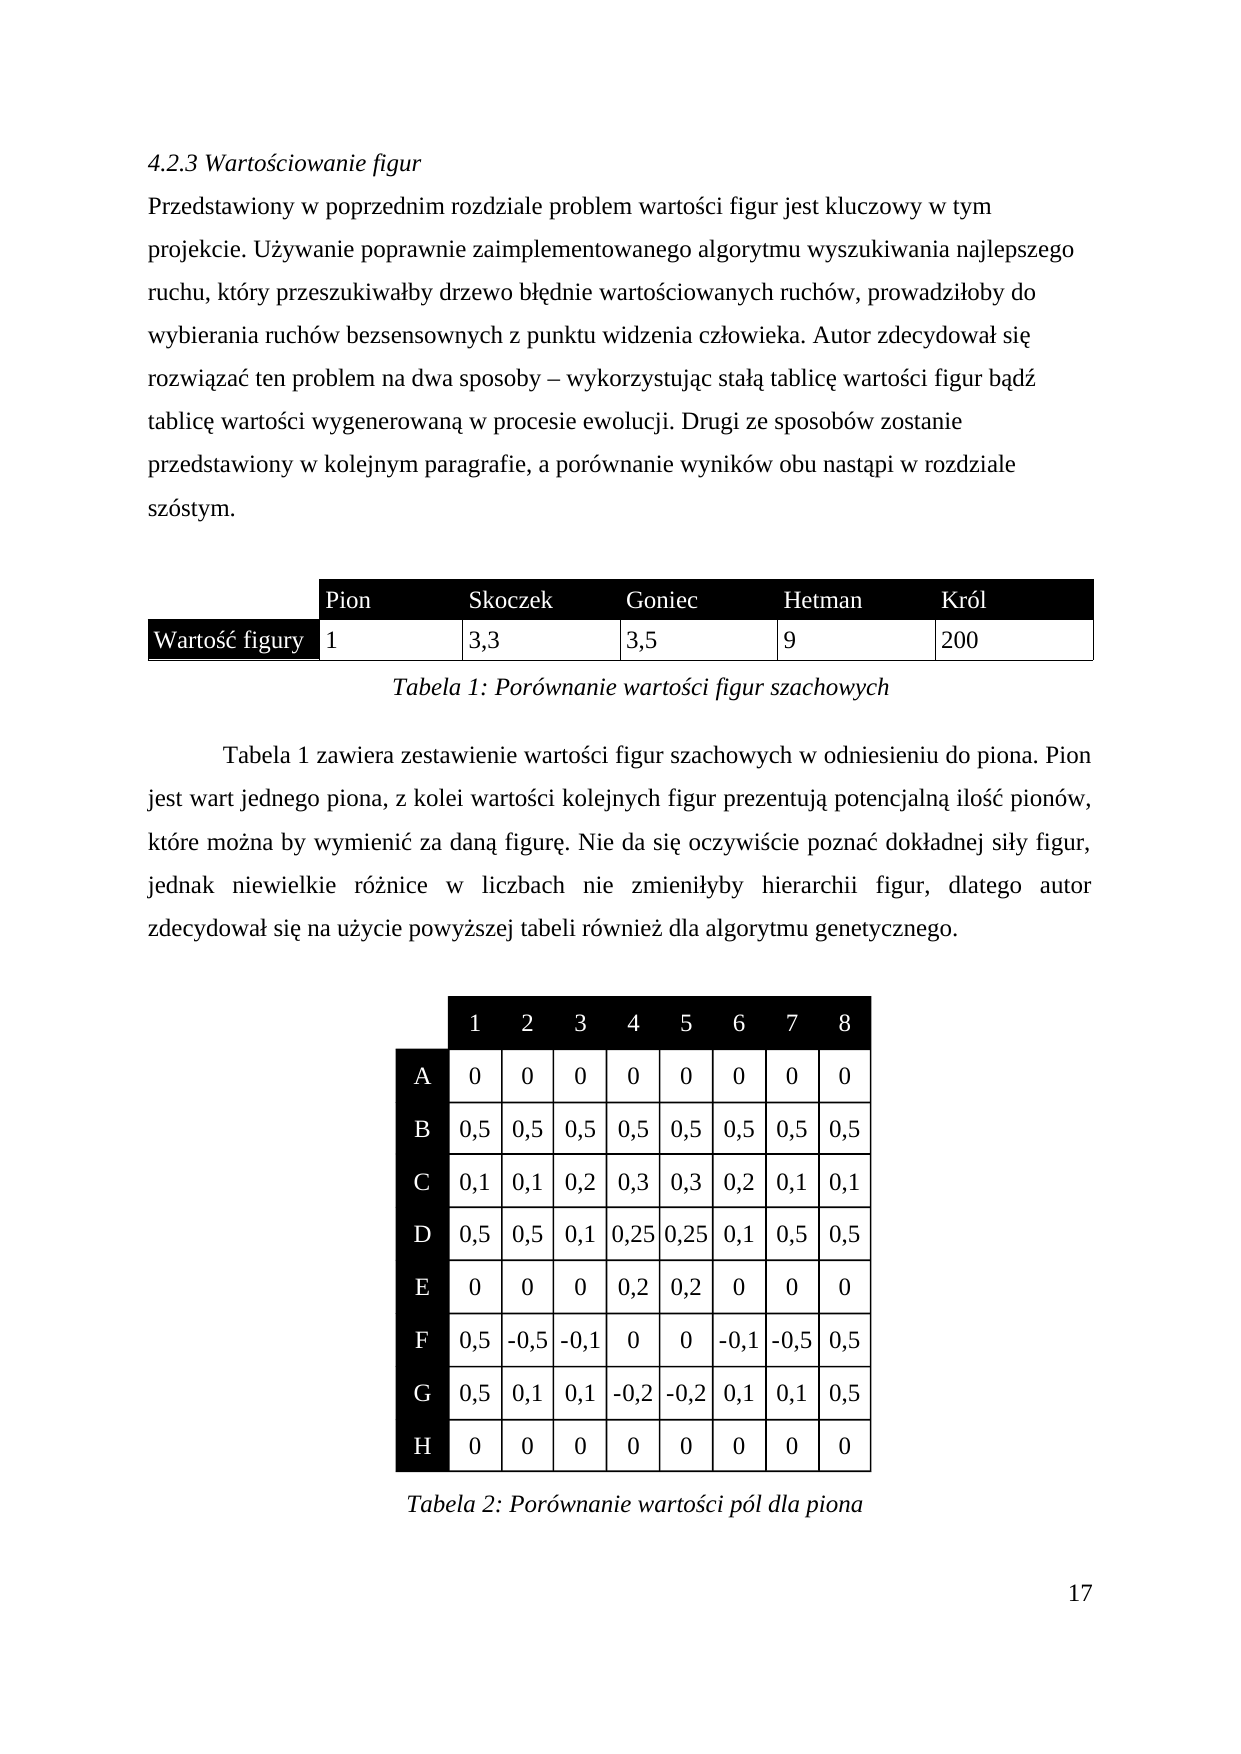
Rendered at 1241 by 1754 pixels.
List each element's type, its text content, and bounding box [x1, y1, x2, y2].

text Tabela 2: Porównanie wartości pól dla piona [393, 985, 859, 1517]
text Tabela 1: Porównanie wartości figur szachowych [189, 672, 1092, 701]
table_cell Wartość figury [149, 620, 319, 659]
table_cell 3,5 [621, 620, 777, 659]
table_header Skoczek [463, 580, 620, 619]
table_header Pion [320, 580, 462, 619]
table_cell 1 [320, 620, 462, 659]
table_cell 9 [778, 620, 935, 659]
subtitle 4.2.3 Wartościowanie figur [148, 148, 1092, 176]
table_header Król [936, 580, 1093, 619]
table_header Goniec [621, 580, 777, 619]
table_cell 3,3 [463, 620, 620, 659]
text Tabela 1 zawiera zestawienie wartości figur szachowych w odniesieniu do piona. Pion jest wart jednego piona, z kolei wartości kolejnych figur prezentują potencjalną ilość pionów, które można by wymienić za daną figurę. Nie da się oczywiście poznać dokładnej siły figur, jednak niewielkie różnice w liczbach nie zmieniłyby hierarchii figur, dlatego autor zdecydował się na użycie powyższej tabeli również dla algorytmu genetycznego. [148, 740, 1092, 942]
table_header [148, 579, 319, 619]
table_cell 200 [936, 620, 1093, 659]
table_header Hetman [778, 580, 935, 619]
text Przedstawiony w poprzednim rozdziale problem wartości figur jest kluczowy w tym projekcie. Używanie poprawnie zaimplementowanego algorytmu wyszukiwania najlepszego ruchu, który przeszukiwałby drzewo błędnie wartościowanych ruchów, prowadziłoby do wybierania ruchów bezsensownych z punktu widzenia człowieka. Autor zdecydował się rozwiązać ten problem na dwa sposoby – wykorzystując stałą tablicę wartości figur bądź tablicę wartości wygenerowaną w procesie ewolucji. Drugi ze sposobów zostanie przedstawiony w kolejnym paragrafie, a porównanie wyników obu nastąpi w rozdziale szóstym. [148, 191, 1092, 521]
